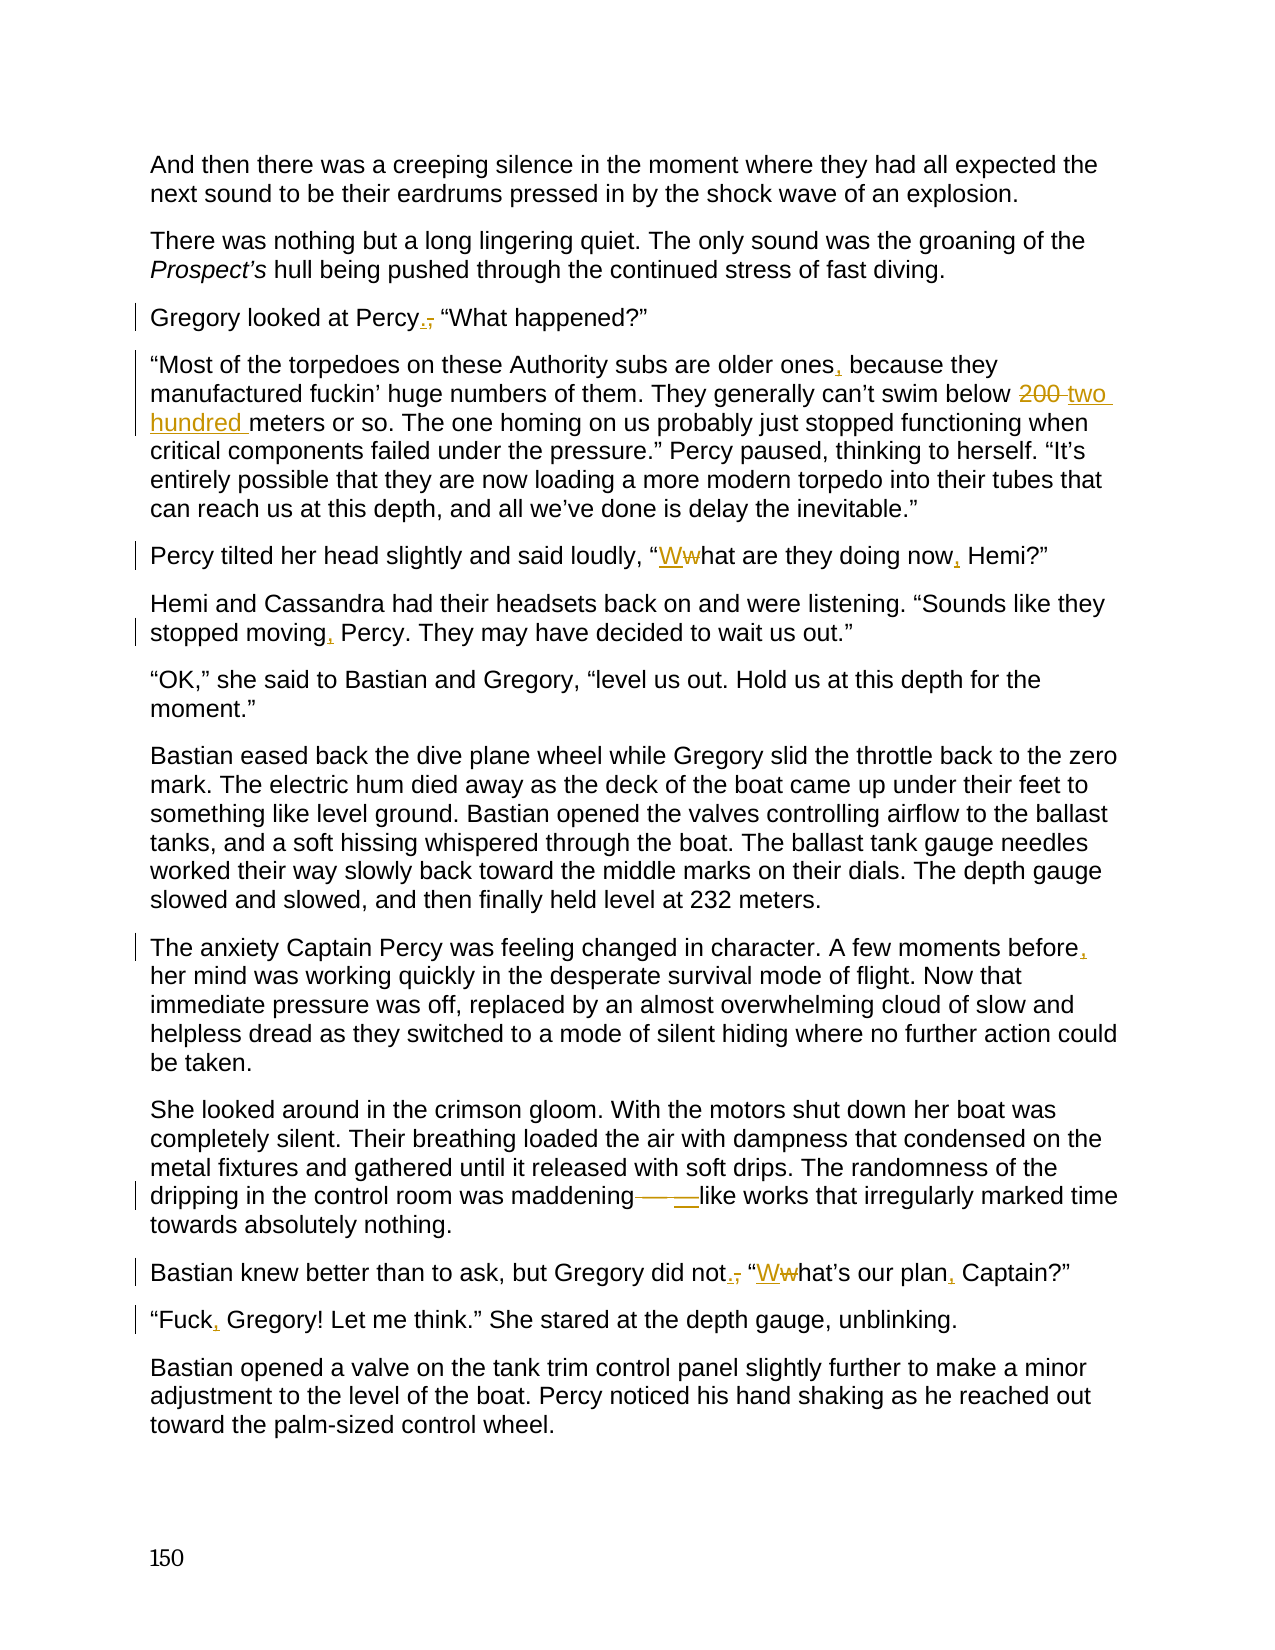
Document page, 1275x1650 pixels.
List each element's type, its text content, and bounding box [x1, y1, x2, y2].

text “OK,” she said to Bastian and Gregory, “level us out. Hold us at this depth for the moment.” [150, 665, 1125, 722]
text There was nothing but a long lingering quiet. The only sound was the groaning of the Prospect’s hull being pushed through the continued stress of fast diving. [150, 226, 1125, 284]
text “Fuck, Gregory! Let me think.” She stared at the depth gauge, unblinking. [150, 1305, 1125, 1334]
text The anxiety Captain Percy was feeling changed in character. A few moments before, her mind was working quickly in the desperate survival mode of flight. Now that immediate pressure was off, replaced by an almost overwhelming cloud of slow and helpless dread as they switched to a mode of silent hiding where no further action could be taken. [150, 932, 1125, 1076]
text She looked around in the crimson gloom. With the motors shut down her boat was completely silent. Their breathing loaded the air with dampness that condensed on the metal fixtures and gathered until it released with soft drips. The randomness of the dripping in the control room was maddening—like works that irregularly marked time towards absolutely nothing. [150, 1095, 1125, 1239]
text Bastian knew better than to ask, but Gregory did not. “What’s our plan, Captain?” [150, 1257, 1125, 1286]
text Percy tilted her head slightly and said loudly, “What are they doing now, Hemi?” [150, 541, 1125, 570]
text Hemi and Cassandra had their headsets back on and were listening. “Sounds like they stopped moving, Percy. They may have decided to wait us out.” [150, 589, 1125, 646]
text Gregory looked at Percy. “What happened?” [150, 302, 1125, 331]
text “Most of the torpedoes on these Authority subs are older ones, because they manufactured fuckin’ huge numbers of them. They generally can’t swim below two hundred meters or so. The one homing on us probably just stopped functioning when critical components failed under the pressure.” Percy paused, thinking to herself. “It’s entirely possible that they are now loading a more modern torpedo into their tubes that can reach us at this depth, and all we’ve done is delay the inevitable.” [150, 350, 1125, 522]
text Bastian eased back the dive plane wheel while Gregory slid the throttle back to the zero mark. The electric hum died away as the deck of the boat came up under their feet to something like level ground. Bastian opened the valves controlling airflow to the ballast tanks, and a soft hissing whispered through the boat. The ballast tank gauge needles worked their way slowly back toward the middle marks on their dials. The depth gauge slowed and slowed, and then finally held level at 232 meters. [150, 741, 1125, 914]
text Bastian opened a valve on the tank trim control panel slightly further to make a minor adjustment to the level of the boat. Percy noticed his hand shaking as he reached out toward the palm-sized control wheel. [150, 1352, 1125, 1439]
text And then there was a creeping silence in the moment where they had all expected the next sound to be their eardrums pressed in by the shock wave of an explosion. [150, 150, 1125, 207]
